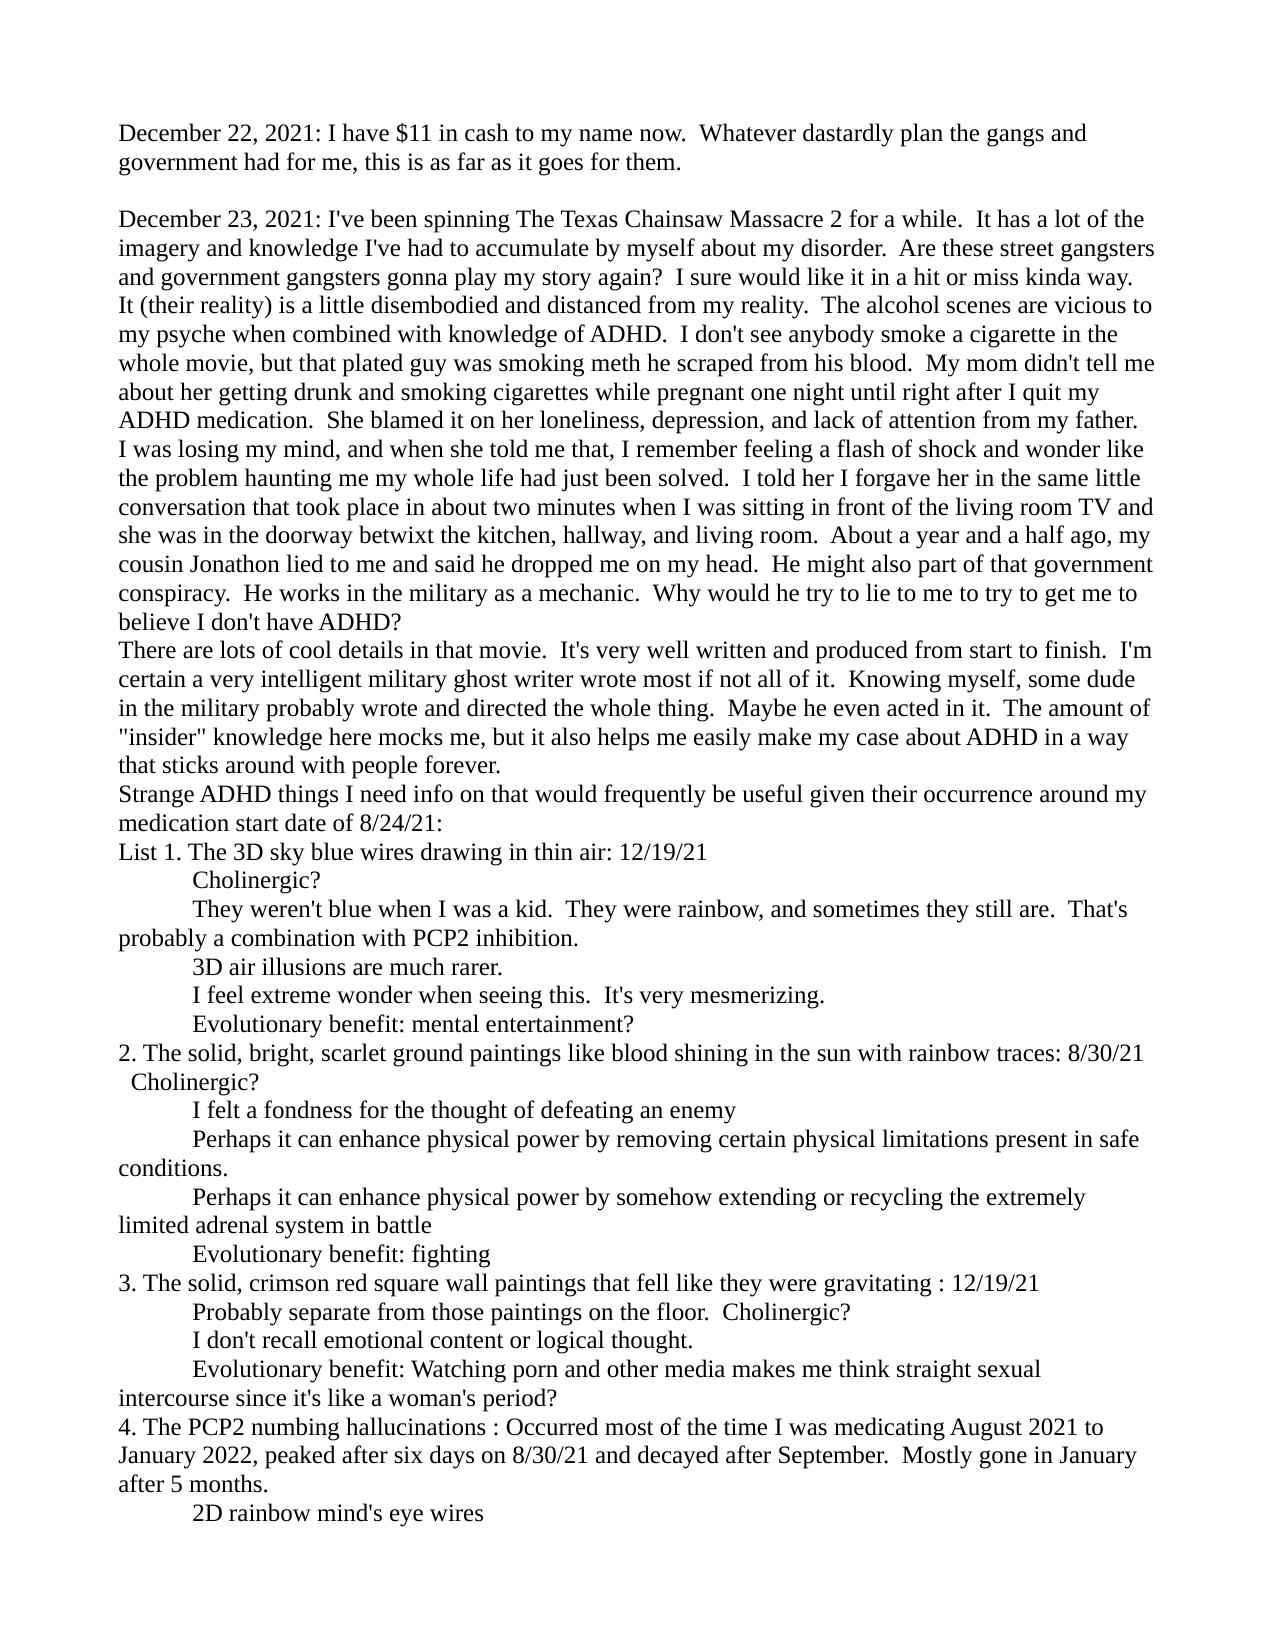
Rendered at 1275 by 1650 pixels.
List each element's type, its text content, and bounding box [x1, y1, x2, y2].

text Strange ADHD things I need info on that would frequently be useful given their occurrence around my medication start date of 8/24/21: [118, 779, 1157, 837]
text Cholinergic? [118, 1067, 1157, 1096]
text Evolutionary benefit: mental entertainment? [118, 1009, 1157, 1038]
text Evolutionary benefit: fighting [118, 1239, 1157, 1268]
text Cholinergic? [118, 866, 1157, 894]
text 2. The solid, bright, scarlet ground paintings like blood shining in the sun with rainbow traces: 8/30/21 [118, 1038, 1157, 1067]
text Evolutionary benefit: Watching porn and other media makes me think straight sexual intercourse since it's like a woman's period? [118, 1354, 1157, 1412]
text I feel extreme wonder when seeing this. It's very mesmerizing. [118, 981, 1157, 1009]
text 3D air illusions are much rarer. [118, 952, 1157, 981]
text Perhaps it can enhance physical power by removing certain physical limitations present in safe conditions. [118, 1124, 1157, 1182]
text They weren't blue when I was a kid. They were rainbow, and sometimes they still are. That's probably a combination with PCP2 inhibition. [118, 894, 1157, 952]
text List 1. The 3D sky blue wires drawing in thin air: 12/19/21 [118, 837, 1157, 866]
text There are lots of cool details in that movie. It's very well written and produced from start to finish. I'm certain a very intelligent military ghost writer wrote most if not all of it. Knowing myself, some dude in the military probably wrote and directed the whole thing. Maybe he even acted in it. The amount of "insider" knowledge here mocks me, but it also helps me easily make my case about ADHD in a way that sticks around with people forever. [118, 636, 1157, 779]
text 4. The PCP2 numbing hallucinations : Occurred most of the time I was medicating August 2021 to January 2022, peaked after six days on 8/30/21 and decayed after September. Mostly gone in January after 5 months. [118, 1412, 1157, 1498]
text I don't recall emotional content or logical thought. [118, 1326, 1157, 1354]
text December 23, 2021: I've been spinning The Texas Chainsaw Massacre 2 for a while. It has a lot of the imagery and knowledge I've had to accumulate by myself about my disorder. Are these street gangsters and government gangsters gonna play my story again? I sure would like it in a hit or miss kinda way. It (their reality) is a little disembodied and distanced from my reality. The alcohol scenes are vicious to my psyche when combined with knowledge of ADHD. I don't see anybody smoke a cigarette in the whole movie, but that plated guy was smoking meth he scraped from his blood. My mom didn't tell me about her getting drunk and smoking cigarettes while pregnant one night until right after I quit my ADHD medication. She blamed it on her loneliness, depression, and lack of attention from my father. I was losing my mind, and when she told me that, I remember feeling a flash of shock and wonder like the problem haunting me my whole life had just been solved. I told her I forgave her in the same little conversation that took place in about two minutes when I was sitting in front of the living room TV and she was in the doorway betwixt the kitchen, hallway, and living room. About a year and a half ago, my cousin Jonathon lied to me and said he dropped me on my head. He might also part of that government conspiracy. He works in the military as a mechanic. Why would he try to lie to me to try to get me to believe I don't have ADHD? [118, 204, 1157, 636]
text December 22, 2021: I have $11 in cash to my name now. Whatever dastardly plan the gangs and government had for me, this is as far as it goes for them. [118, 118, 1157, 176]
text I felt a fondness for the thought of defeating an enemy [118, 1096, 1157, 1124]
text Perhaps it can enhance physical power by somehow extending or recycling the extremely limited adrenal system in battle [118, 1182, 1157, 1239]
text Probably separate from those paintings on the floor. Cholinergic? [118, 1297, 1157, 1326]
text 3. The solid, crimson red square wall paintings that fell like they were gravitating : 12/19/21 [118, 1268, 1157, 1297]
text 2D rainbow mind's eye wires [118, 1498, 1157, 1527]
